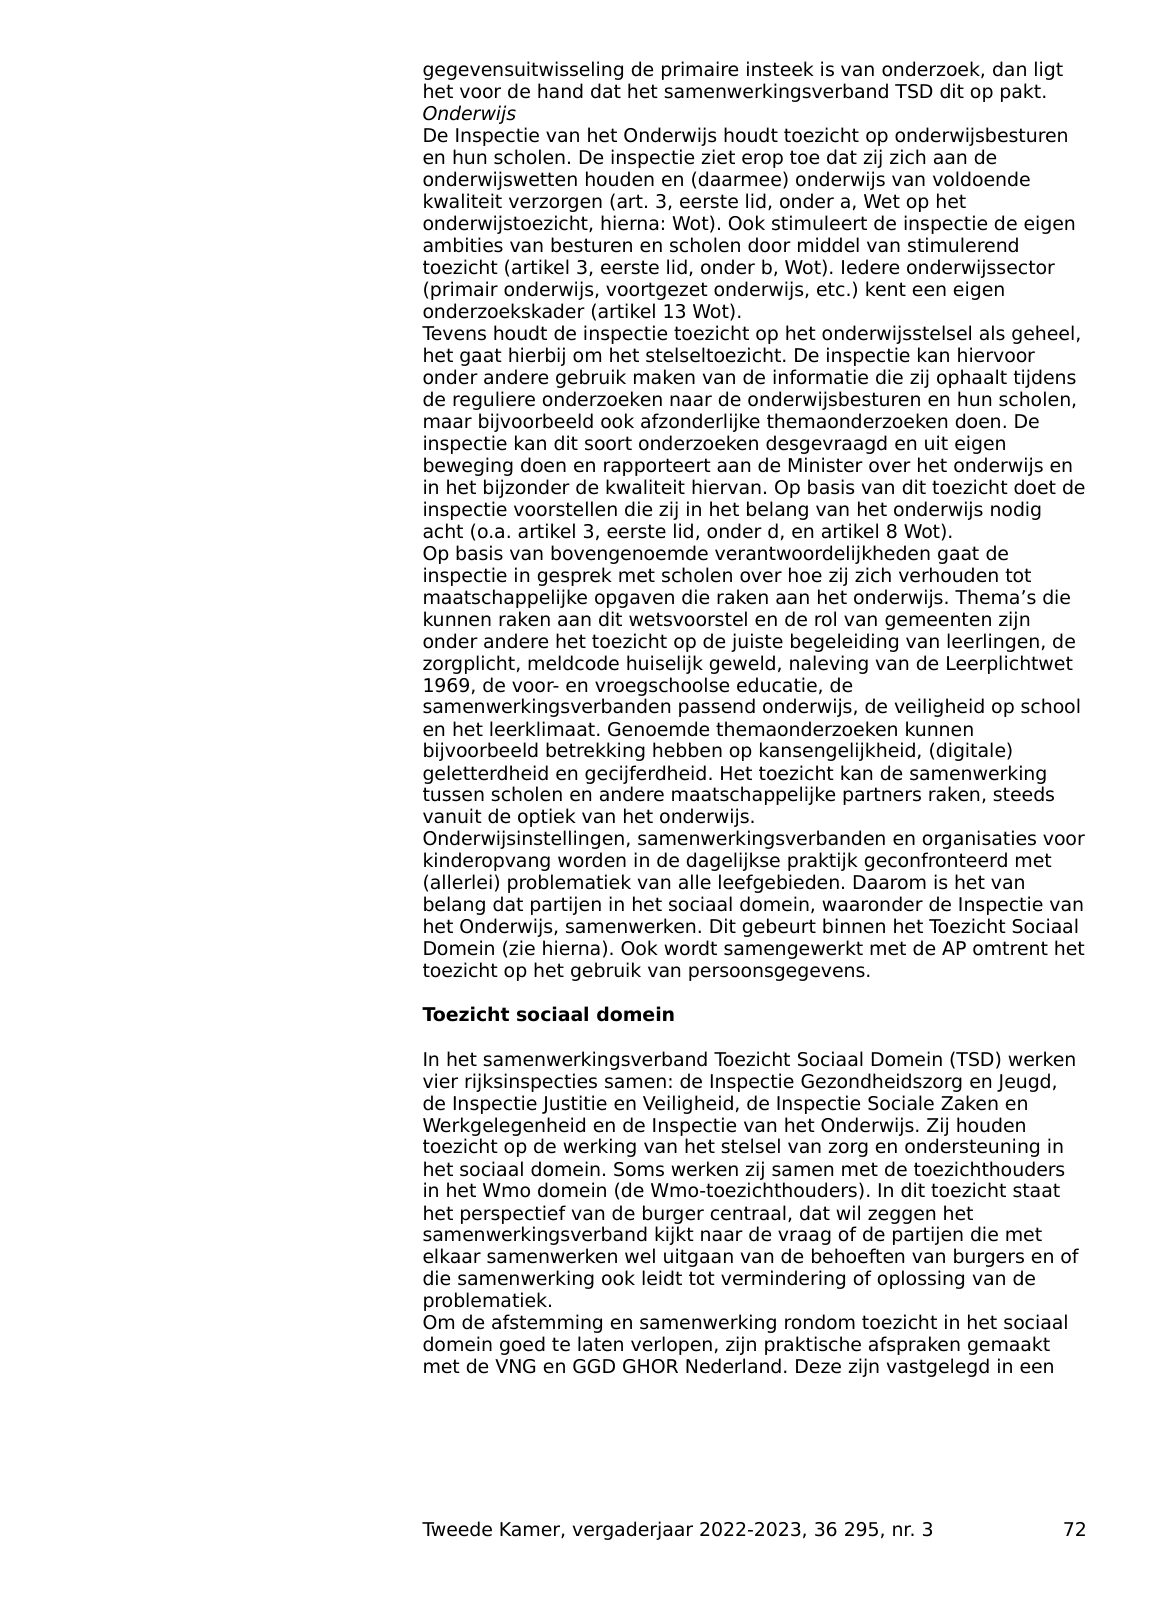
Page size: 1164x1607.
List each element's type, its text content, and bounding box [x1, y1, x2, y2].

text In het samenwerkingsverband Toezicht Sociaal Domein (TSD) werken vier rijksinspecties samen: de Inspectie Gezondheidszorg en Jeugd, de Inspectie Justitie en Veiligheid, de Inspectie Sociale Zaken en Werkgelegenheid en de Inspectie van het Onderwijs. Zij houden toezicht op de werking van het stelsel van zorg en ondersteuning in het sociaal domein. Soms werken zij samen met de toezichthouders in het Wmo domein (de Wmo-toezichthouders). In dit toezicht staat het perspectief van de burger centraal, dat wil zeggen het samenwerkingsverband kijkt naar de vraag of de partijen die met elkaar samenwerken wel uitgaan van de behoeften van burgers en of die samenwerking ook leidt tot vermindering of oplossing van de problematiek. [422, 1048, 1087, 1312]
subtitle Toezicht sociaal domein [422, 1004, 1087, 1026]
text De Inspectie van het Onderwijs houdt toezicht op onderwijsbesturen en hun scholen. De inspectie ziet erop toe dat zij zich aan de onderwijswetten houden en (daarmee) onderwijs van voldoende kwaliteit verzorgen (art. 3, eerste lid, onder a, Wet op het onderwijstoezicht, hierna: Wot). Ook stimuleert de inspectie de eigen ambities van besturen en scholen door middel van stimulerend toezicht (artikel 3, eerste lid, onder b, Wot). Iedere onderwijssector (primair onderwijs, voortgezet onderwijs, etc.) kent een eigen onderzoekskader (artikel 13 Wot). [422, 125, 1087, 323]
text Onderwijsinstellingen, samenwerkingsverbanden en organisaties voor kinderopvang worden in de dagelijkse praktijk geconfronteerd met (allerlei) problematiek van alle leefgebieden. Daarom is het van belang dat partijen in het sociaal domein, waaronder de Inspectie van het Onderwijs, samenwerken. Dit gebeurt binnen het Toezicht Sociaal Domein (zie hierna). Ook wordt samengewerkt met de AP omtrent het toezicht op het gebruik van persoonsgegevens. [422, 828, 1087, 982]
text Om de afstemming en samenwerking rondom toezicht in het sociaal domein goed te laten verlopen, zijn praktische afspraken gemaakt met de VNG en GGD GHOR Nederland. Deze zijn vastgelegd in een [422, 1312, 1087, 1378]
text Tevens houdt de inspectie toezicht op het onderwijsstelsel als geheel, het gaat hierbij om het stelseltoezicht. De inspectie kan hiervoor onder andere gebruik maken van de informatie die zij ophaalt tijdens de reguliere onderzoeken naar de onderwijsbesturen en hun scholen, maar bijvoorbeeld ook afzonderlijke themaonderzoeken doen. De inspectie kan dit soort onderzoeken desgevraagd en uit eigen beweging doen en rapporteert aan de Minister over het onderwijs en in het bijzonder de kwaliteit hiervan. Op basis van dit toezicht doet de inspectie voorstellen die zij in het belang van het onderwijs nodig acht (o.a. artikel 3, eerste lid, onder d, en artikel 8 Wot). [422, 323, 1087, 543]
text Op basis van bovengenoemde verantwoordelijkheden gaat de inspectie in gesprek met scholen over hoe zij zich verhouden tot maatschappelijke opgaven die raken aan het onderwijs. Thema’s die kunnen raken aan dit wetsvoorstel en de rol van gemeenten zijn onder andere het toezicht op de juiste begeleiding van leerlingen, de zorgplicht, meldcode huiselijk geweld, naleving van de Leerplichtwet 1969, de voor- en vroegschoolse educatie, de samenwerkingsverbanden passend onderwijs, de veiligheid op school en het leerklimaat. Genoemde themaonderzoeken kunnen bijvoorbeeld betrekking hebben op kansengelijkheid, (digitale) geletterdheid en gecijferdheid. Het toezicht kan de samenwerking tussen scholen en andere maatschappelijke partners raken, steeds vanuit de optiek van het onderwijs. [422, 543, 1087, 828]
text gegevensuitwisseling de primaire insteek is van onderzoek, dan ligt het voor de hand dat het samenwerkingsverband TSD dit op pakt. Onderwijs [422, 59, 1087, 125]
